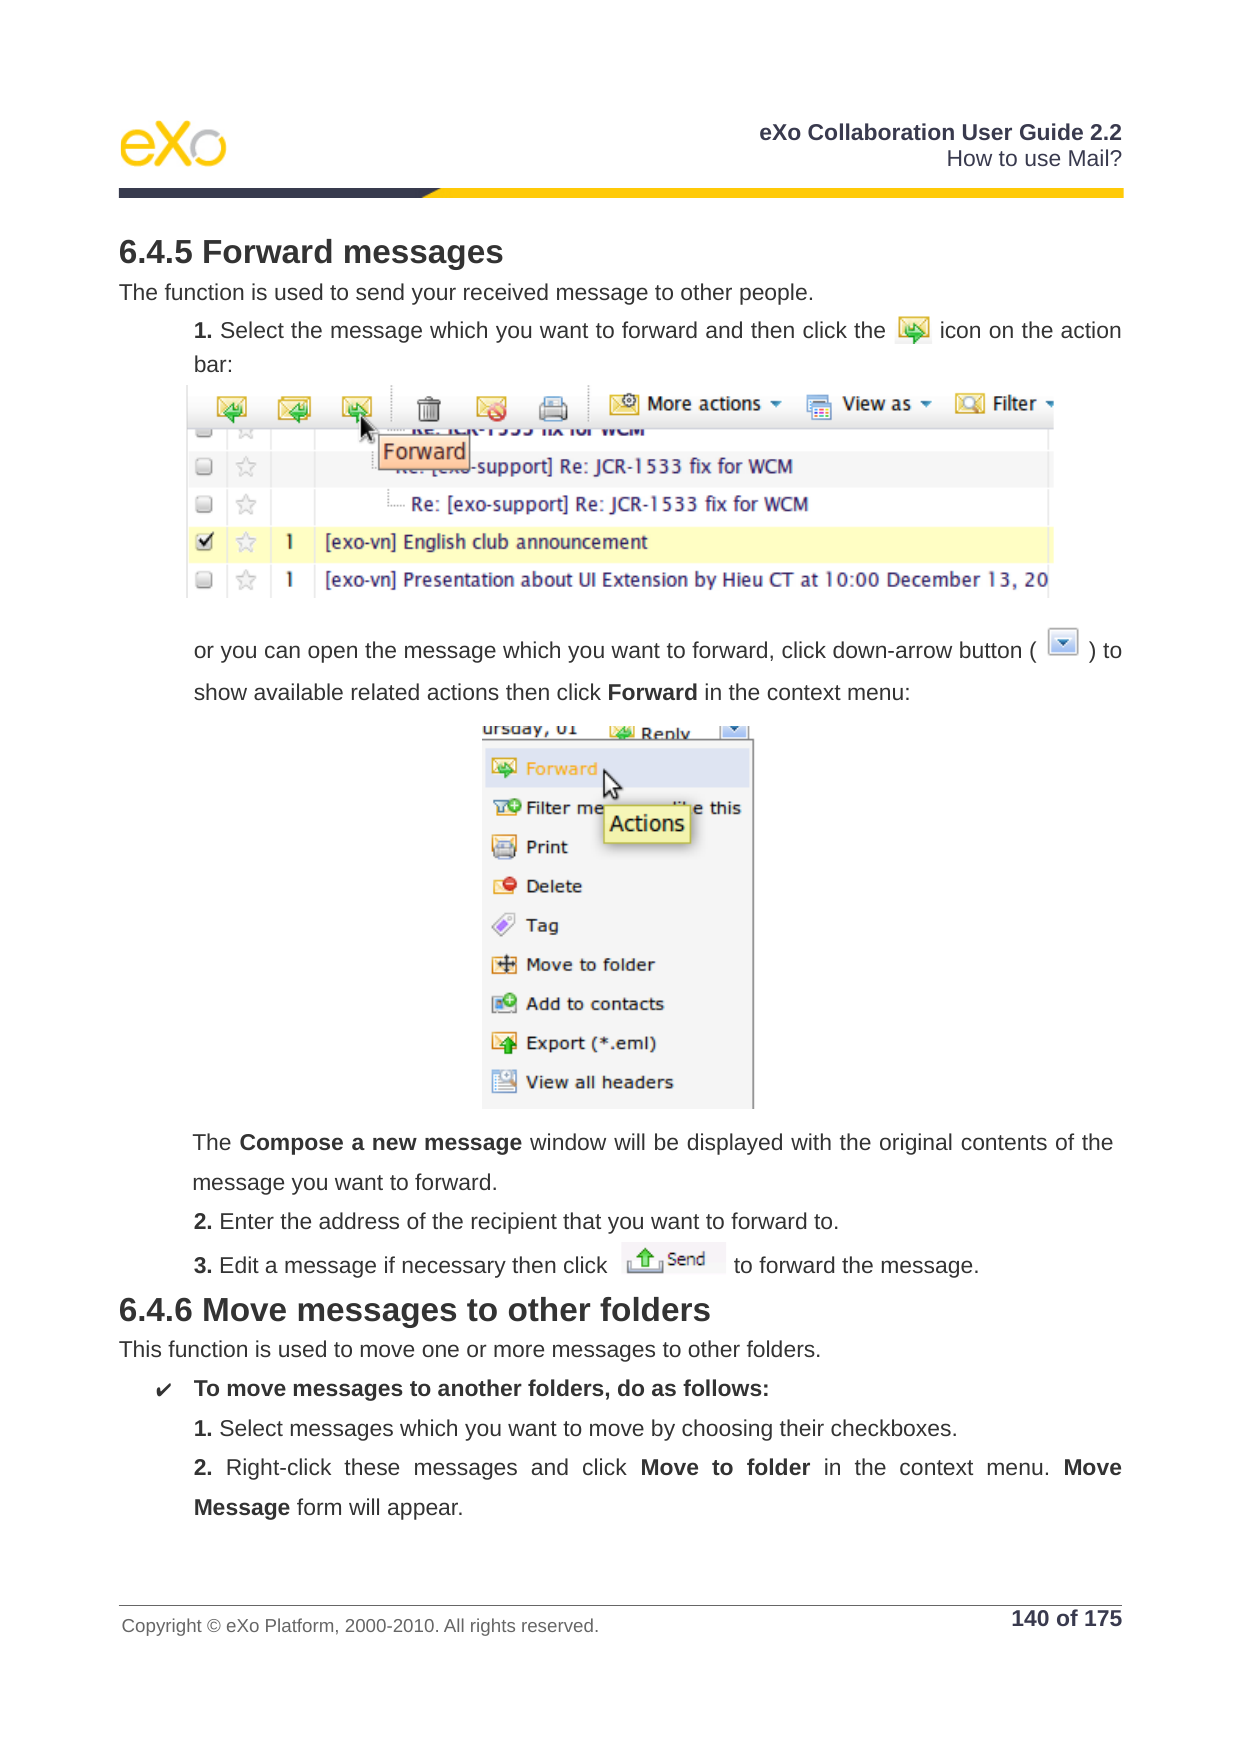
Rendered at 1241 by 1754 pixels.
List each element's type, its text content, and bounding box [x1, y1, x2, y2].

list or you can open the message which you want to forward, click down-arrow button () to show available related actions then click Forward in the context menu: [156, 377, 1122, 705]
subtitle Move messages to other folders [118, 1290, 1122, 1328]
text The Compose a new message window will be displayed with the original contents of the message you want to forward. [118, 718, 1122, 1195]
list 1. Select messages which you want to move by choosing their checkboxes. [156, 1415, 1122, 1441]
list 2. Enter the address of the recipient that you want to forward to. [156, 1208, 1122, 1235]
text The function is used to send your received message to other people. [118, 278, 1122, 305]
list To move messages to another folders, do as follows: [156, 1375, 1122, 1402]
picture [894, 312, 933, 344]
list 3. Edit a message if necessary then click to forward the message. [156, 1235, 1122, 1282]
picture [186, 385, 1054, 598]
picture [120, 120, 227, 167]
list 2. Right-click these messages and click Move to folder in the context menu. Move Message form will appear. [156, 1454, 1122, 1520]
picture [482, 726, 759, 1109]
picture [621, 1242, 727, 1275]
picture [118, 188, 1124, 198]
picture [1045, 625, 1082, 659]
text This function is used to move one or more messages to other folders. [118, 1336, 1122, 1362]
subtitle Forward messages [118, 232, 1122, 271]
list 1. Select the message which you want to forward and then click theicon on the action bar: [156, 305, 1122, 377]
